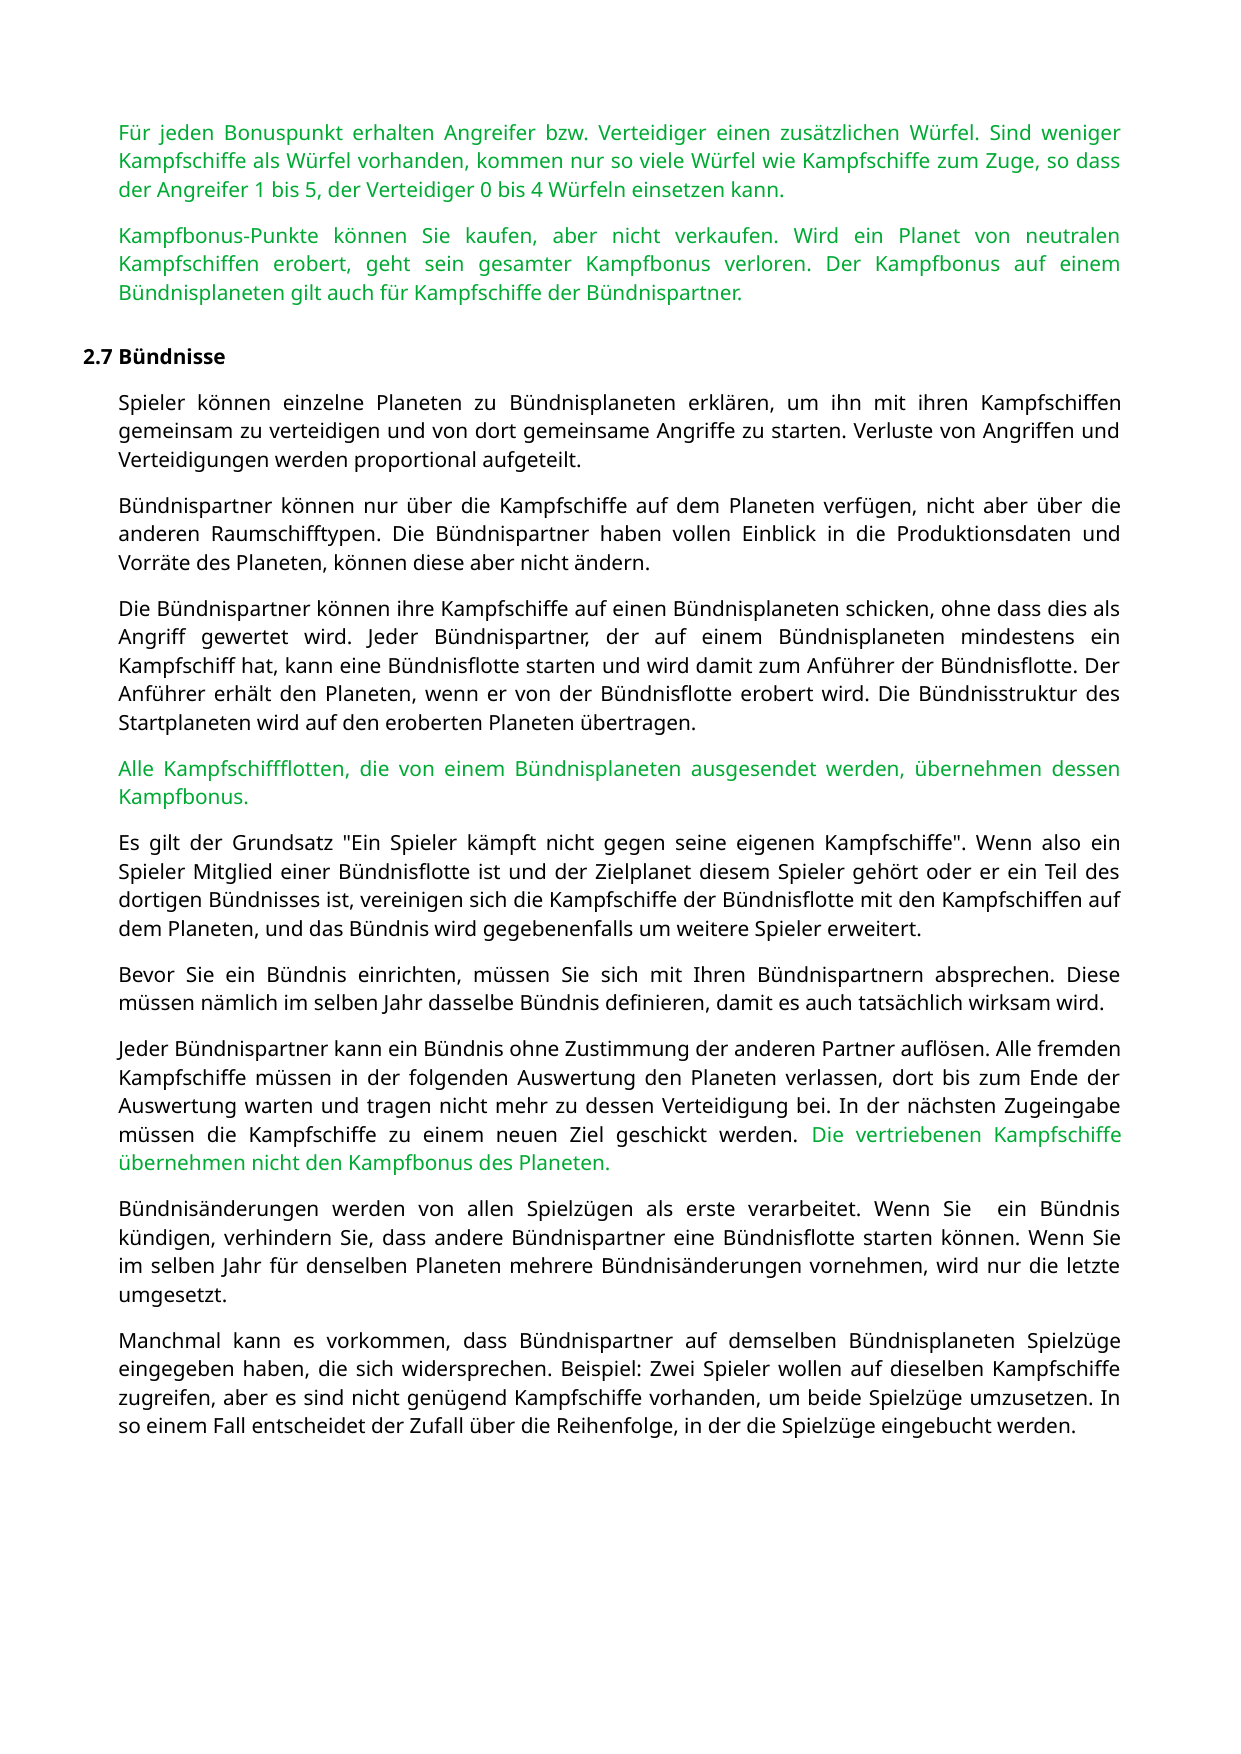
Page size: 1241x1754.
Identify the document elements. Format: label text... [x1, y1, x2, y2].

text Bündnispartner können nur über die Kampfschiffe auf dem Planeten verfügen, nicht aber über die anderen Raumschifftypen. Die Bündnispartner haben vollen Einblick in die Produktionsdaten und Vorräte des Planeten, können diese aber nicht ändern. [118, 491, 1122, 576]
text Jeder Bündnispartner kann ein Bündnis ohne Zustimmung der anderen Partner auflösen. Alle fremden Kampfschiffe müssen in der folgenden Auswertung den Planeten verlassen, dort bis zum Ende der Auswertung warten und tragen nicht mehr zu dessen Verteidigung bei. In der nächsten Zugeingabe müssen die Kampfschiffe zu einem neuen Ziel geschickt werden. Die vertriebenen Kampfschiffe übernehmen nicht den Kampfbonus des Planeten. [118, 1034, 1122, 1177]
text Bündnisänderungen werden von allen Spielzügen als erste verarbeitet. Wenn Sie ein Bündnis kündigen, verhindern Sie, dass andere Bündnispartner eine Bündnisflotte starten können. Wenn Sie im selben Jahr für denselben Planeten mehrere Bündnisänderungen vornehmen, wird nur die letzte umgesetzt. [118, 1194, 1122, 1308]
text Die Bündnispartner können ihre Kampfschiffe auf einen Bündnisplaneten schicken, ohne dass dies als Angriff gewertet wird. Jeder Bündnispartner, der auf einem Bündnisplaneten mindestens ein Kampfschiff hat, kann eine Bündnisflotte starten und wird damit zum Anführer der Bündnisflotte. Der Anführer erhält den Planeten, wenn er von der Bündnisflotte erobert wird. Die Bündnisstruktur des Startplaneten wird auf den eroberten Planeten übertragen. [118, 594, 1122, 736]
text Kampfbonus-Punkte können Sie kaufen, aber nicht verkaufen. Wird ein Planet von neutralen Kampfschiffen erobert, geht sein gesamter Kampfbonus verloren. Der Kampfbonus auf einem Bündnisplaneten gilt auch für Kampfschiffe der Bündnispartner. [118, 221, 1122, 306]
subtitle Bündnisse [118, 342, 1122, 370]
text Bevor Sie ein Bündnis einrichten, müssen Sie sich mit Ihren Bündnispartnern absprechen. Diese müssen nämlich im selben Jahr dasselbe Bündnis definieren, damit es auch tatsächlich wirksam wird. [118, 960, 1122, 1017]
text Für jeden Bonuspunkt erhalten Angreifer bzw. Verteidiger einen zusätzlichen Würfel. Sind weniger Kampfschiffe als Würfel vorhanden, kommen nur so viele Würfel wie Kampfschiffe zum Zuge, so dass der Angreifer 1 bis 5, der Verteidiger 0 bis 4 Würfeln einsetzen kann. [118, 118, 1122, 203]
text Spieler können einzelne Planeten zu Bündnisplaneten erklären, um ihn mit ihren Kampfschiffen gemeinsam zu verteidigen und von dort gemeinsame Angriffe zu starten. Verluste von Angriffen und Verteidigungen werden proportional aufgeteilt. [118, 388, 1122, 473]
text Es gilt der Grundsatz "Ein Spieler kämpft nicht gegen seine eigenen Kampfschiffe". Wenn also ein Spieler Mitglied einer Bündnisflotte ist und der Zielplanet diesem Spieler gehört oder er ein Teil des dortigen Bündnisses ist, vereinigen sich die Kampfschiffe der Bündnisflotte mit den Kampfschiffen auf dem Planeten, und das Bündnis wird gegebenenfalls um weitere Spieler erweitert. [118, 828, 1122, 942]
text Alle Kampfschiffflotten, die von einem Bündnisplaneten ausgesendet werden, übernehmen dessen Kampfbonus. [118, 754, 1122, 811]
text Manchmal kann es vorkommen, dass Bündnispartner auf demselben Bündnisplaneten Spielzüge eingegeben haben, die sich widersprechen. Beispiel: Zwei Spieler wollen auf dieselben Kampfschiffe zugreifen, aber es sind nicht genügend Kampfschiffe vorhanden, um beide Spielzüge umzusetzen. In so einem Fall entscheidet der Zufall über die Reihenfolge, in der die Spielzüge eingebucht werden. [118, 1326, 1122, 1440]
